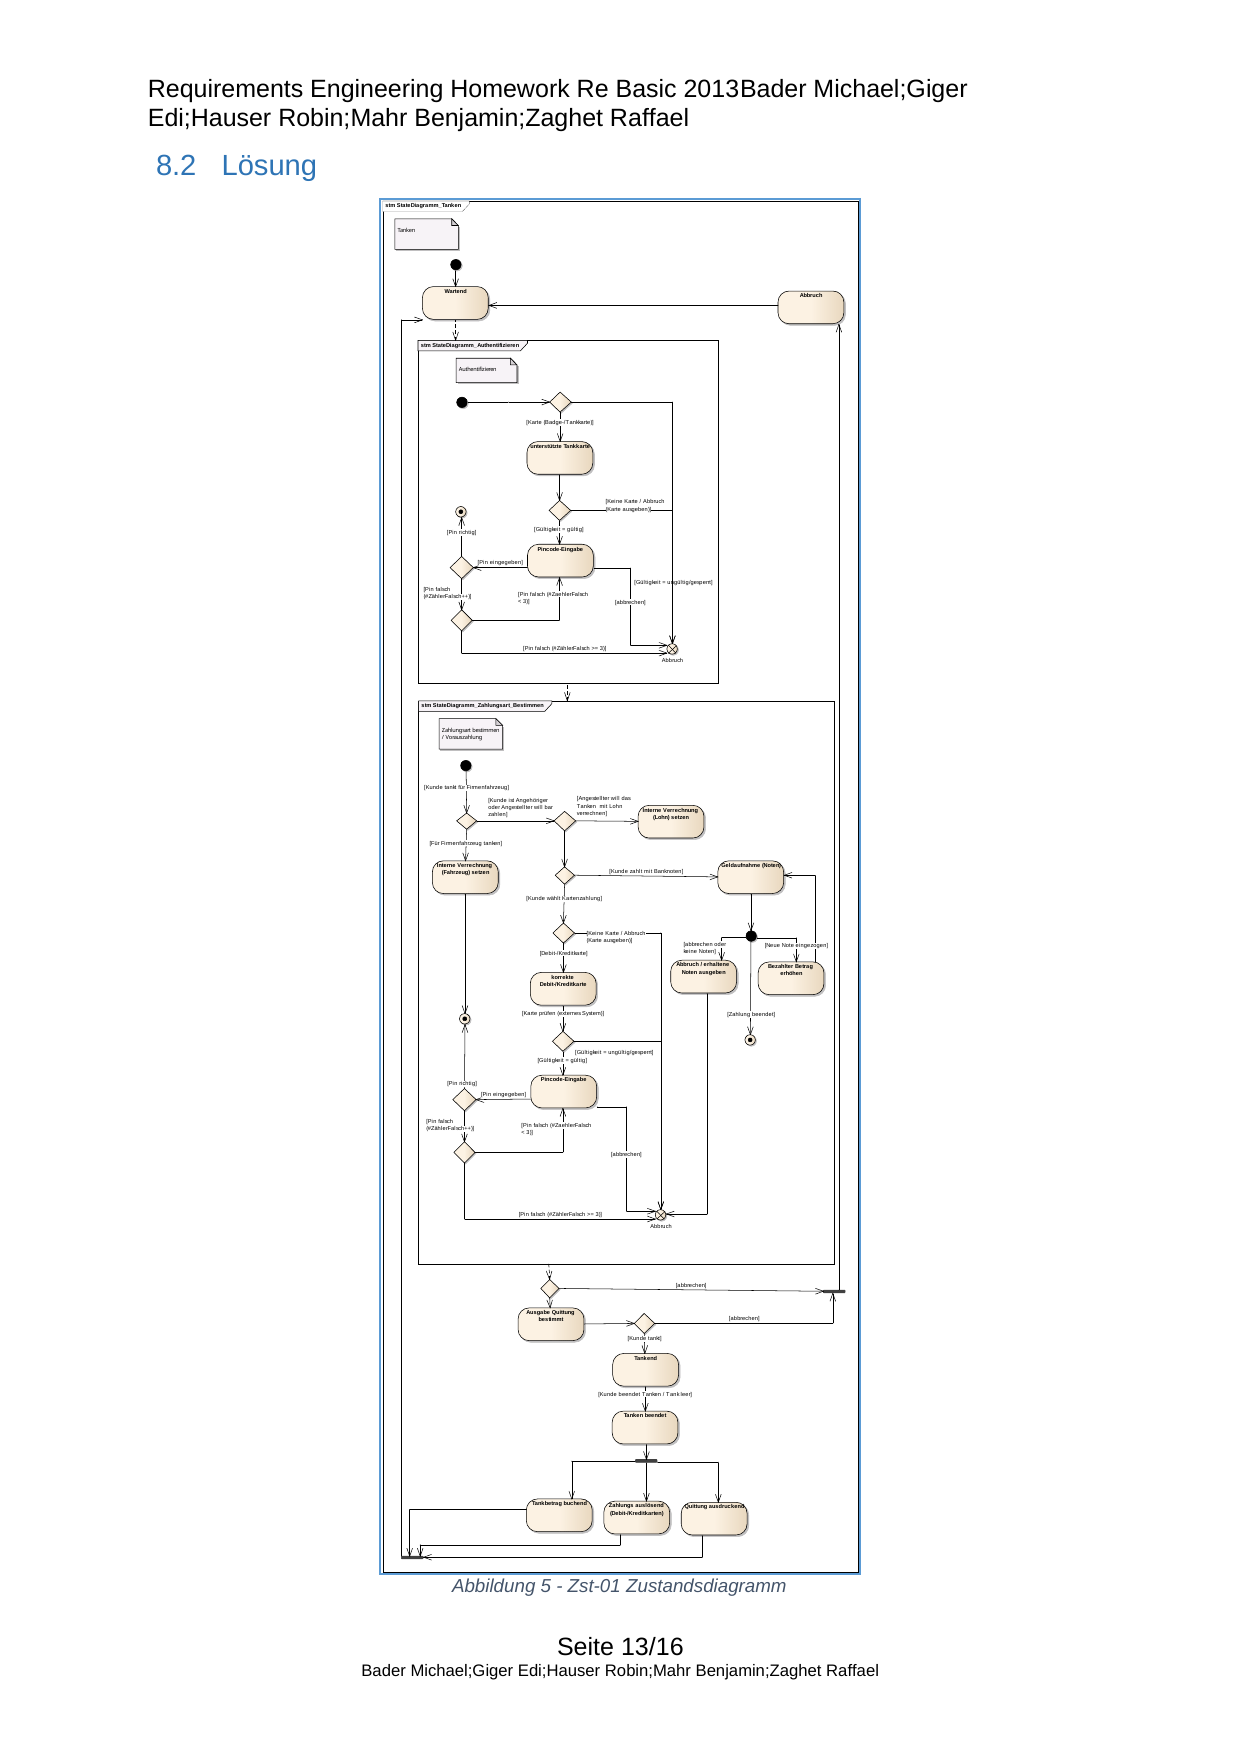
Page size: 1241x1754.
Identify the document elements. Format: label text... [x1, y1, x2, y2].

subtitle Lösung [148, 148, 1093, 181]
text Abbildung 5 - Zst-01 Zustandsdiagramm [148, 1575, 1093, 1596]
